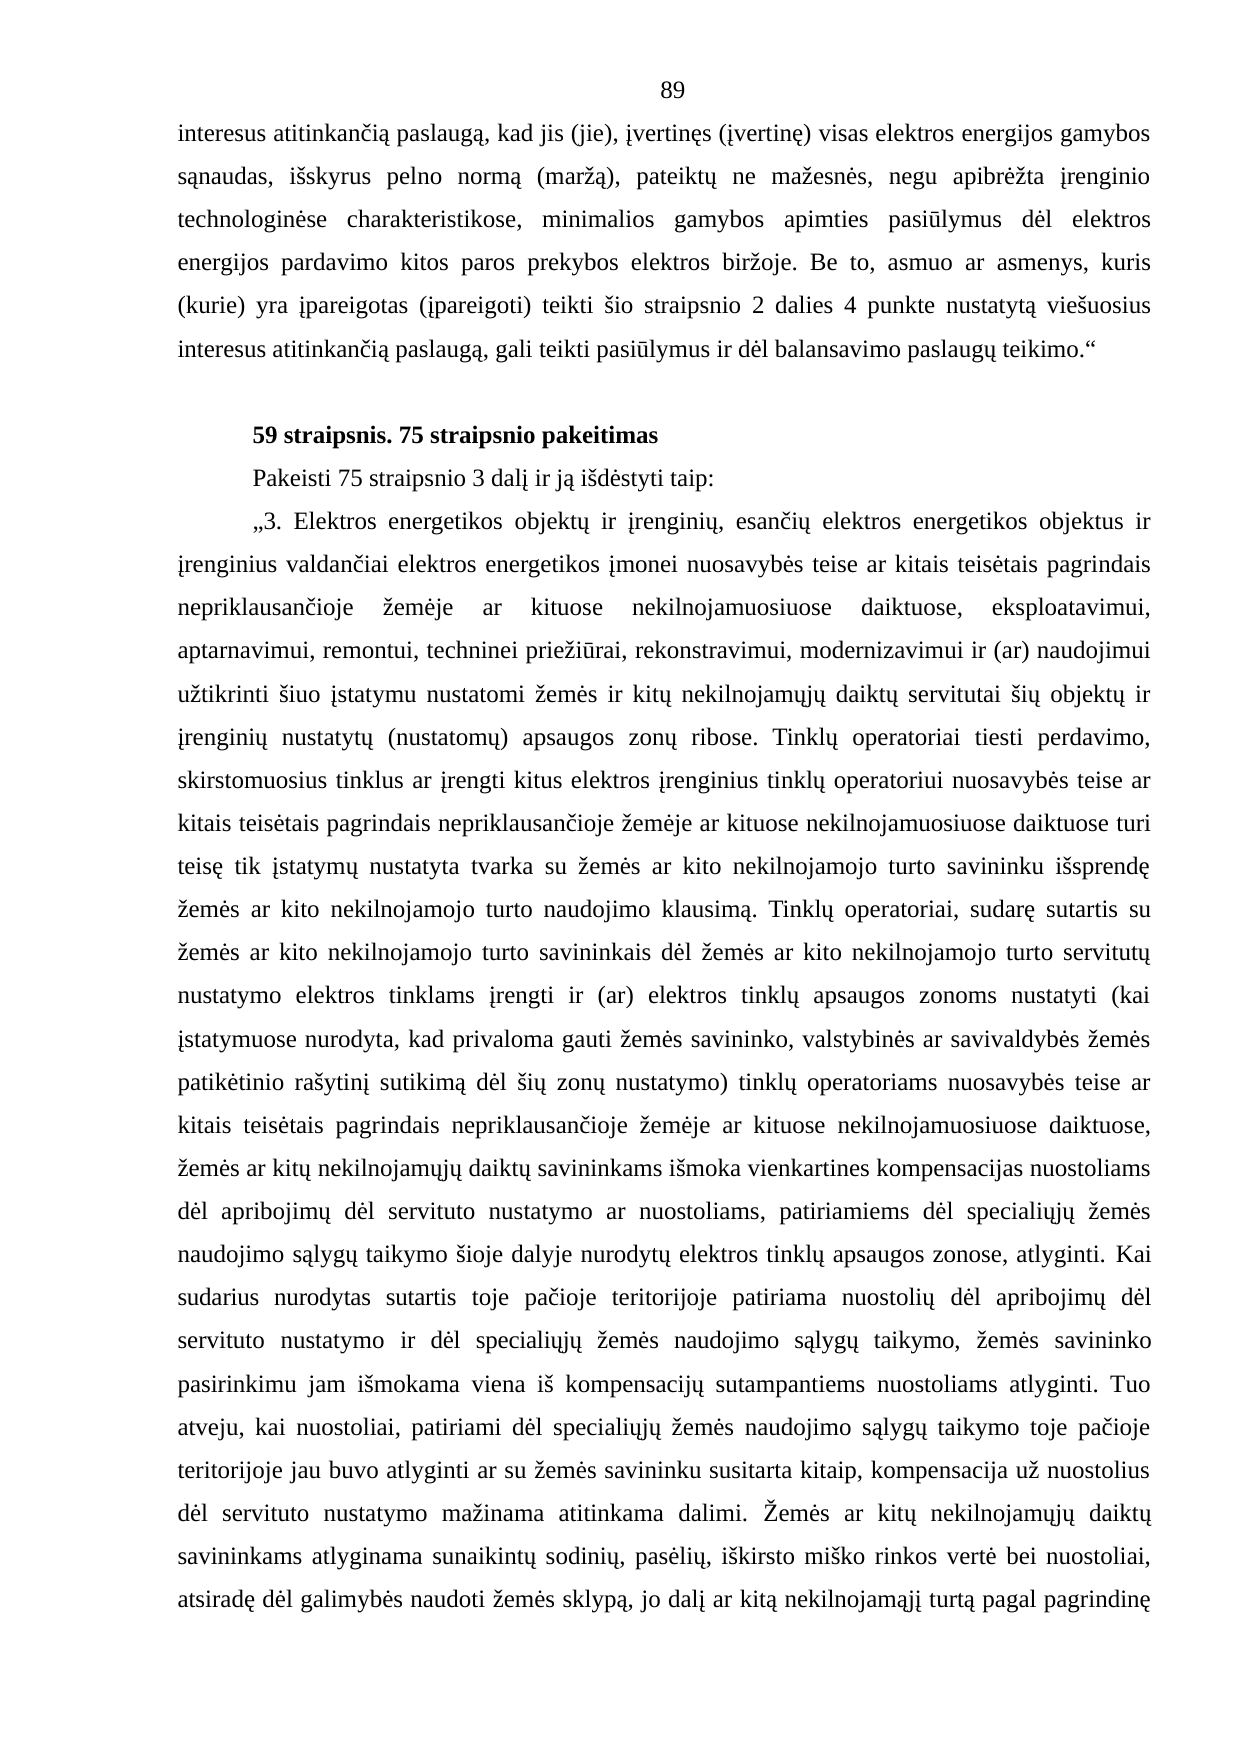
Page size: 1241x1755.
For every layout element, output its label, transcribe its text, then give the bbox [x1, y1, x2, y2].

text interesus atitinkančią paslaugą, kad jis (jie), įvertinęs (įvertinę) visas elektros energijos gamybos sąnaudas, išskyrus pelno normą (maržą), pateiktų ne mažesnės, negu apibrėžta įrenginio technologinėse charakteristikose, minimalios gamybos apimties pasiūlymus dėl elektros energijos pardavimo kitos paros prekybos elektros biržoje. Be to, asmuo ar asmenys, kuris (kurie) yra įpareigotas (įpareigoti) teikti šio straipsnio 2 dalies 4 punkte nustatytą viešuosius interesus atitinkančią paslaugą, gali teikti pasiūlymus ir dėl balansavimo paslaugų teikimo.“ [177, 118, 1152, 362]
text „3. Elektros energetikos objektų ir įrenginių, esančių elektros energetikos objektus ir įrenginius valdančiai elektros energetikos įmonei nuosavybės teise ar kitais teisėtais pagrindais nepriklausančioje žemėje ar kituose nekilnojamuosiuose daiktuose, eksploatavimui, aptarnavimui, remontui, techninei priežiūrai, rekonstravimui, modernizavimui ir (ar) naudojimui užtikrinti šiuo įstatymu nustatomi žemės ir kitų nekilnojamųjų daiktų servitutai šių objektų ir įrenginių nustatytų (nustatomų) apsaugos zonų ribose. Tinklų operatoriai tiesti perdavimo, skirstomuosius tinklus ar įrengti kitus elektros įrenginius tinklų operatoriui nuosavybės teise ar kitais teisėtais pagrindais nepriklausančioje žemėje ar kituose nekilnojamuosiuose daiktuose turi teisę tik įstatymų nustatyta tvarka su žemės ar kito nekilnojamojo turto savininku išsprendę žemės ar kito nekilnojamojo turto naudojimo klausimą. Tinklų operatoriai, sudarę sutartis su žemės ar kito nekilnojamojo turto savininkais dėl žemės ar kito nekilnojamojo turto servitutų nustatymo elektros tinklams įrengti ir (ar) elektros tinklų apsaugos zonoms nustatyti (kai įstatymuose nurodyta, kad privaloma gauti žemės savininko, valstybinės ar savivaldybės žemės patikėtinio rašytinį sutikimą dėl šių zonų nustatymo) tinklų operatoriams nuosavybės teise ar kitais teisėtais pagrindais nepriklausančioje žemėje ar kituose nekilnojamuosiuose daiktuose, žemės ar kitų nekilnojamųjų daiktų savininkams išmoka vienkartines kompensacijas nuostoliams dėl apribojimų dėl servituto nustatymo ar nuostoliams, patiriamiems dėl specialiųjų žemės naudojimo sąlygų taikymo šioje dalyje nurodytų elektros tinklų apsaugos zonose, atlyginti. Kai sudarius nurodytas sutartis toje pačioje teritorijoje patiriama nuostolių dėl apribojimų dėl servituto nustatymo ir dėl specialiųjų žemės naudojimo sąlygų taikymo, žemės savininko pasirinkimu jam išmokama viena iš kompensacijų sutampantiems nuostoliams atlyginti. Tuo atveju, kai nuostoliai, patiriami dėl specialiųjų žemės naudojimo sąlygų taikymo toje pačioje teritorijoje jau buvo atlyginti ar su žemės savininku susitarta kitaip, kompensacija už nuostolius dėl servituto nustatymo mažinama atitinkama dalimi. Žemės ar kitų nekilnojamųjų daiktų savininkams atlyginama sunaikintų sodinių, pasėlių, iškirsto miško rinkos vertė bei nuostoliai, atsiradę dėl galimybės naudoti žemės sklypą, jo dalį ar kitą nekilnojamąjį turtą pagal pagrindinę [177, 506, 1152, 1613]
text 59 straipsnis. 75 straipsnio pakeitimas [177, 420, 1152, 449]
text Pakeisti 75 straipsnio 3 dalį ir ją išdėstyti taip: [177, 463, 1152, 492]
